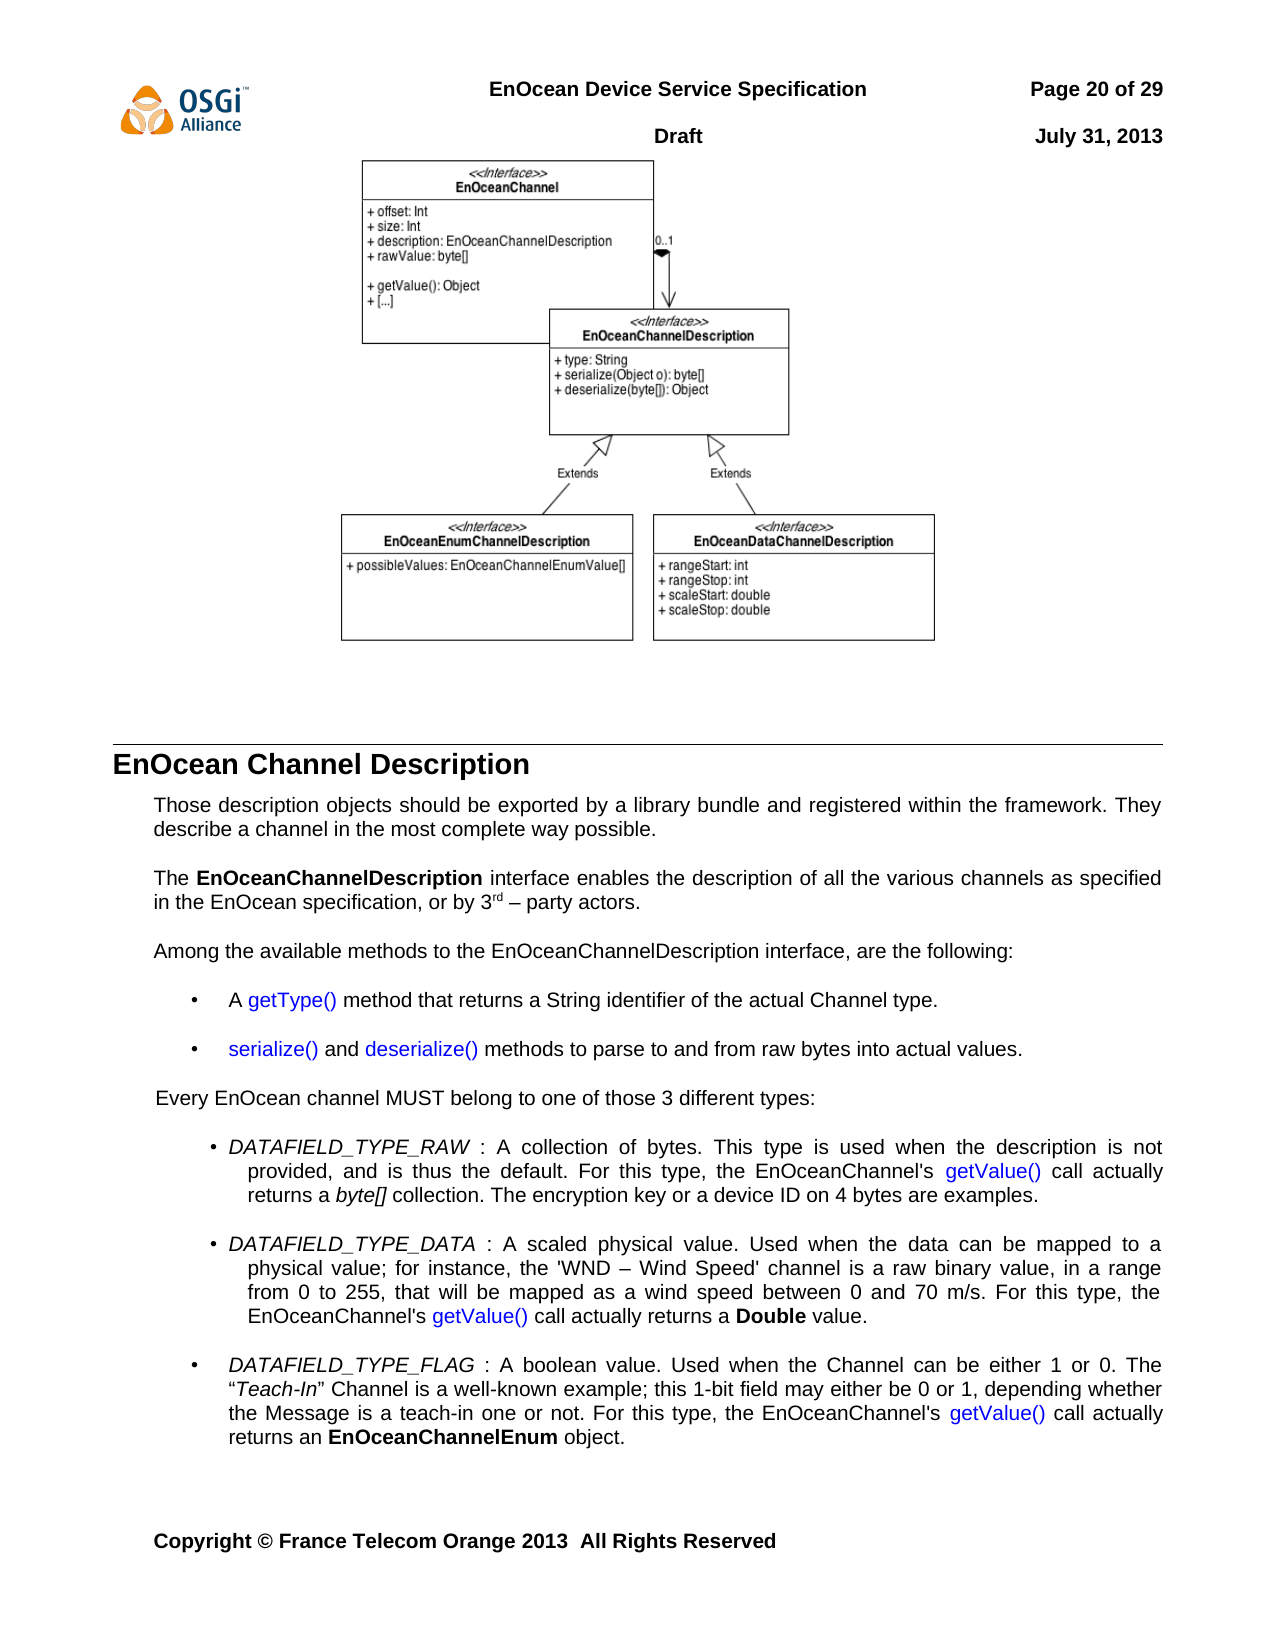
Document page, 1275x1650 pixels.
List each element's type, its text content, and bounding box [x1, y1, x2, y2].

list A getType() method that returns a String identifier of the actual Channel type. [191, 988, 1163, 1012]
list DATAFIELD_TYPE_FLAG : A boolean value. Used when the Channel can be either 1 or 0. The “Teach-In” Channel is a well-known example; this 1-bit field may either be 0 or 1, depending whether the Message is a teach-in one or not. For this type, the EnOceanChannel's getValue() call actually returns an EnOceanChannelEnum object. [191, 1353, 1163, 1449]
text Among the available methods to the EnOceanChannelDescription interface, are the following: [153, 939, 1163, 963]
list DATAFIELD_TYPE_DATA : A scaled physical value. Used when the data can be mapped to a physical value; for instance, the 'WND – Wind Speed' channel is a raw binary value, in a range from 0 to 255, that will be mapped as a wind speed between 0 and 70 m/s. For this type, the EnOceanChannel's getValue() call actually returns a Double value. [210, 1232, 1163, 1328]
text The EnOceanChannelDescription interface enables the description of all the various channels as specified in the EnOcean specification, or by 3rd – party actors. [153, 866, 1163, 914]
picture [339, 158, 936, 642]
list serialize() and deserialize() methods to parse to and from raw bytes into actual values. [191, 1037, 1163, 1061]
subtitle EnOcean Channel Description [112, 745, 1163, 780]
text Those description objects should be exported by a library bundle and registered within the framework. They describe a channel in the most complete way possible. [153, 793, 1163, 841]
list DATAFIELD_TYPE_RAW : A collection of bytes. This type is used when the description is not provided, and is thus the default. For this type, the EnOceanChannel's getValue() call actually returns a byte[] collection. The encryption key or a device ID on 4 bytes are examples. [210, 1135, 1163, 1207]
picture [113, 78, 257, 142]
text Every EnOcean channel MUST belong to one of those 3 different types: [155, 1086, 1163, 1110]
